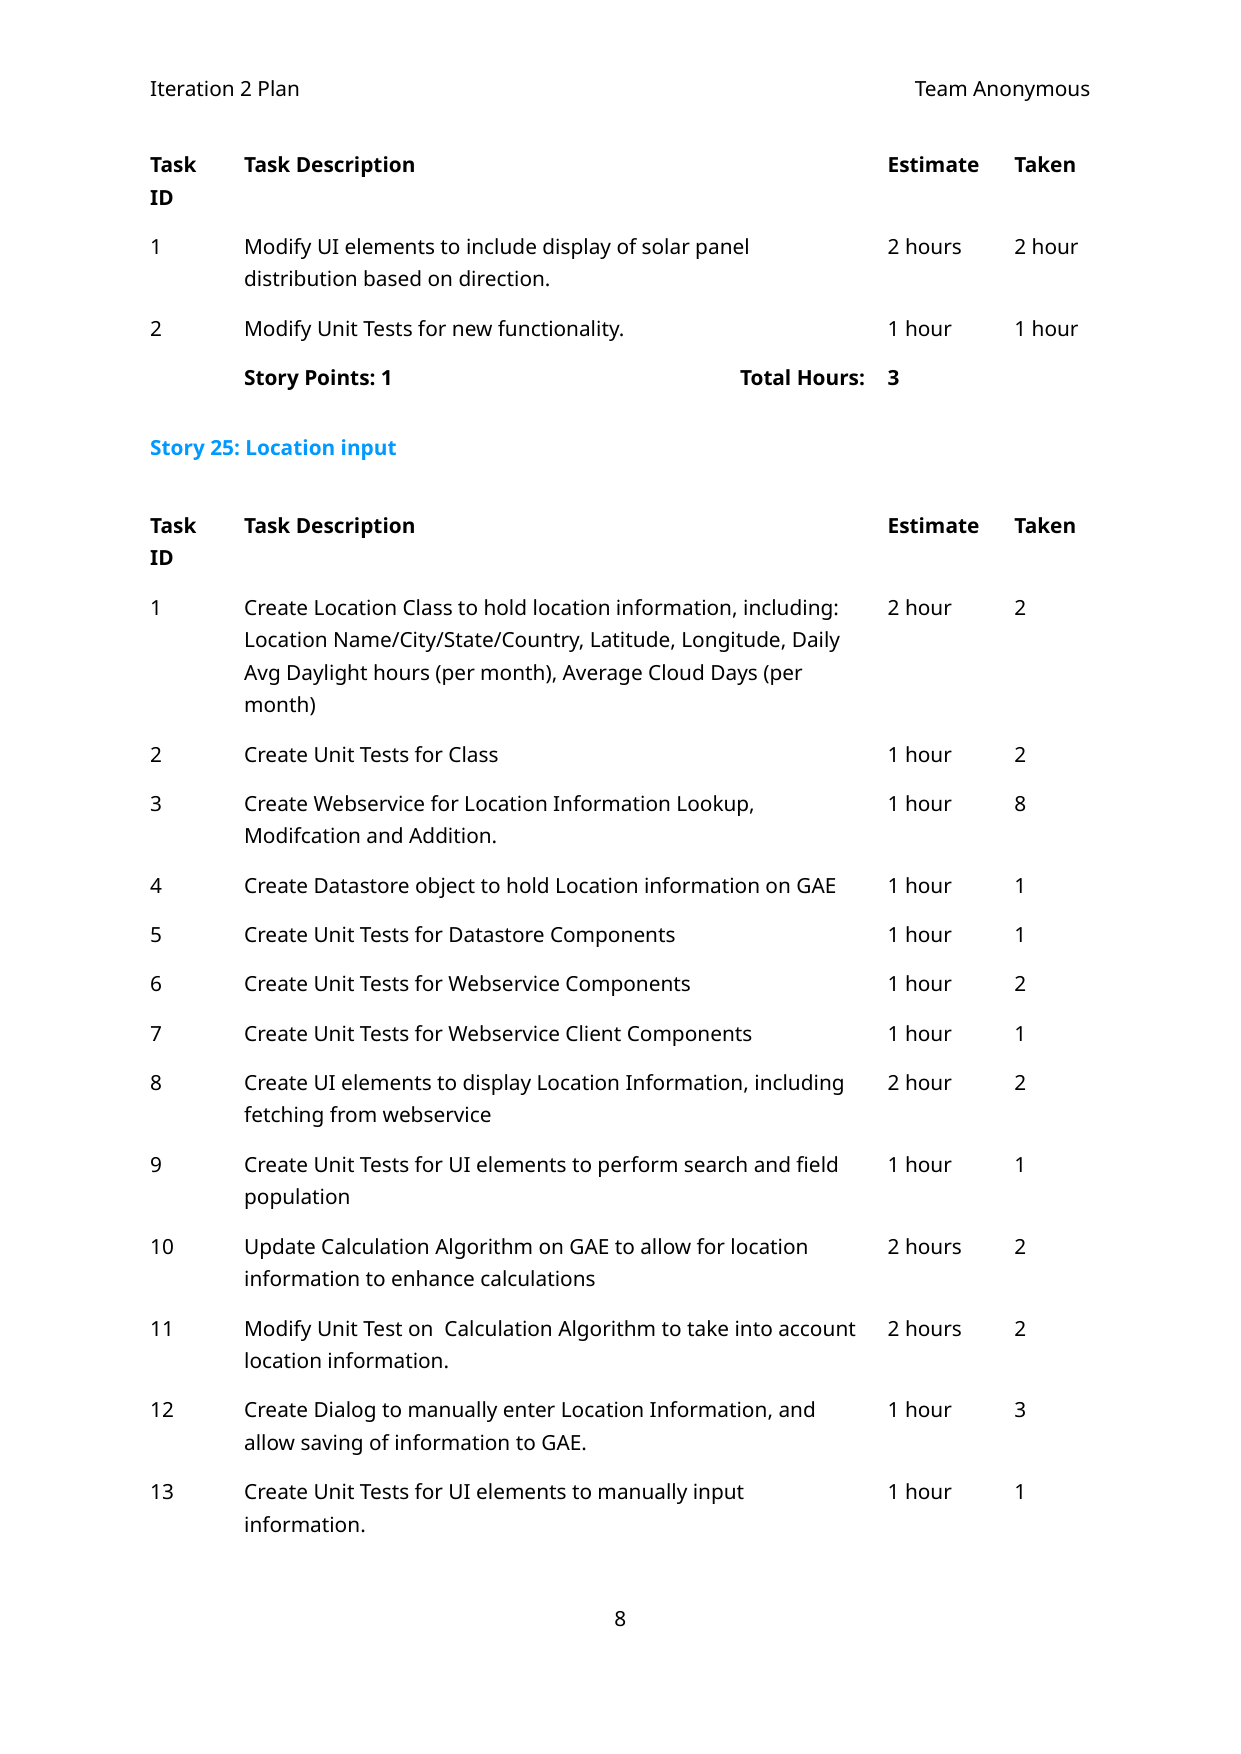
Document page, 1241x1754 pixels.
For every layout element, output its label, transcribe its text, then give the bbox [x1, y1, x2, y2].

table_cell 1 hour [876, 970, 1003, 1019]
table_cell 2 [1003, 970, 1096, 1019]
table_cell 2 [139, 314, 233, 363]
table_header Estimate [876, 150, 1003, 232]
table_cell 1 [1003, 920, 1096, 969]
table_cell Modify UI elements to include display of solar panel distribution based on direction. [233, 232, 876, 314]
table_cell Create Dialog to manually enter Location Information, and allow saving of information to GAE. [233, 1396, 876, 1477]
table_header Task ID [139, 511, 233, 593]
table_cell Update Calculation Algorithm on GAE to allow for location information to enhance calculations [233, 1232, 876, 1314]
table_cell 8 [139, 1068, 233, 1150]
table_cell 1 hour [876, 920, 1003, 969]
table_cell Create Unit Tests for Webservice Components [233, 970, 876, 1019]
table_cell Create Datastore object to hold Location information on GAE [233, 871, 876, 920]
table_cell 1 [139, 232, 233, 314]
table_cell 1 hour [876, 314, 1003, 363]
table_cell Create Location Class to hold location information, including: Location Name/City/State/Country, Latitude, Longitude, Daily Avg Daylight hours (per month), Average Cloud Days (per month) [233, 593, 876, 740]
table_cell 10 [139, 1232, 233, 1314]
table_cell 2 hours [876, 1314, 1003, 1396]
table_cell 6 [139, 970, 233, 1019]
table_header Task Description [233, 150, 876, 232]
table_cell 2 hours [876, 1232, 1003, 1314]
table_cell 1 hour [876, 1396, 1003, 1477]
table_cell 5 [139, 920, 233, 969]
table_cell 2 [139, 740, 233, 789]
table_cell 2 [1003, 1068, 1096, 1150]
table_cell Modify Unit Tests for new functionality. [233, 314, 876, 363]
table_cell 2 hour [876, 593, 1003, 740]
table_cell 8 [1003, 789, 1096, 871]
table_cell 1 hour [1003, 314, 1096, 363]
table_cell Create UI elements to display Location Information, including fetching from webservice [233, 1068, 876, 1150]
table_cell 1 [1003, 1150, 1096, 1232]
table_cell 1 hour [876, 1150, 1003, 1232]
subtitle Story 25: Location input [150, 433, 1090, 462]
table_cell 12 [139, 1396, 233, 1477]
table_cell 3 [1003, 1396, 1096, 1477]
table_cell 2 hour [1003, 232, 1096, 314]
table_cell [139, 363, 233, 412]
table_cell Create Unit Tests for Datastore Components [233, 920, 876, 969]
table_cell 1 [139, 593, 233, 740]
table_cell 13 [139, 1478, 233, 1559]
table_cell Create Unit Tests for Class [233, 740, 876, 789]
table_header Task ID [139, 150, 233, 232]
table_cell 1 hour [876, 1478, 1003, 1559]
table_header Taken [1003, 511, 1096, 593]
table_cell 1 [1003, 1019, 1096, 1068]
table_cell 4 [139, 871, 233, 920]
table_cell 2 hour [876, 1068, 1003, 1150]
table_cell 3 [876, 363, 1003, 412]
table_cell 1 hour [876, 740, 1003, 789]
table_cell Create Webservice for Location Information Lookup, Modifcation and Addition. [233, 789, 876, 871]
table_header Task Description [233, 511, 876, 593]
table_cell 11 [139, 1314, 233, 1396]
table_cell 9 [139, 1150, 233, 1232]
table_header Taken [1003, 150, 1096, 232]
table_cell 2 hours [876, 232, 1003, 314]
table_cell 3 [139, 789, 233, 871]
table_cell 1 hour [876, 871, 1003, 920]
table_cell Create Unit Tests for UI elements to manually input information. [233, 1478, 876, 1559]
table_cell 1 [1003, 1478, 1096, 1559]
table_cell Modify Unit Test on Calculation Algorithm to take into account location information. [233, 1314, 876, 1396]
table_header Estimate [876, 511, 1003, 593]
table_cell 2 [1003, 740, 1096, 789]
table_cell 2 [1003, 593, 1096, 740]
table_cell Story Points: 1 Total Hours: [233, 363, 876, 412]
table_cell 7 [139, 1019, 233, 1068]
table_cell Create Unit Tests for UI elements to perform search and field population [233, 1150, 876, 1232]
table_cell 2 [1003, 1232, 1096, 1314]
table_cell 1 [1003, 871, 1096, 920]
table_cell 1 hour [876, 1019, 1003, 1068]
table_cell 1 hour [876, 789, 1003, 871]
table_cell 2 [1003, 1314, 1096, 1396]
table_cell [1003, 363, 1096, 412]
table_cell Create Unit Tests for Webservice Client Components [233, 1019, 876, 1068]
